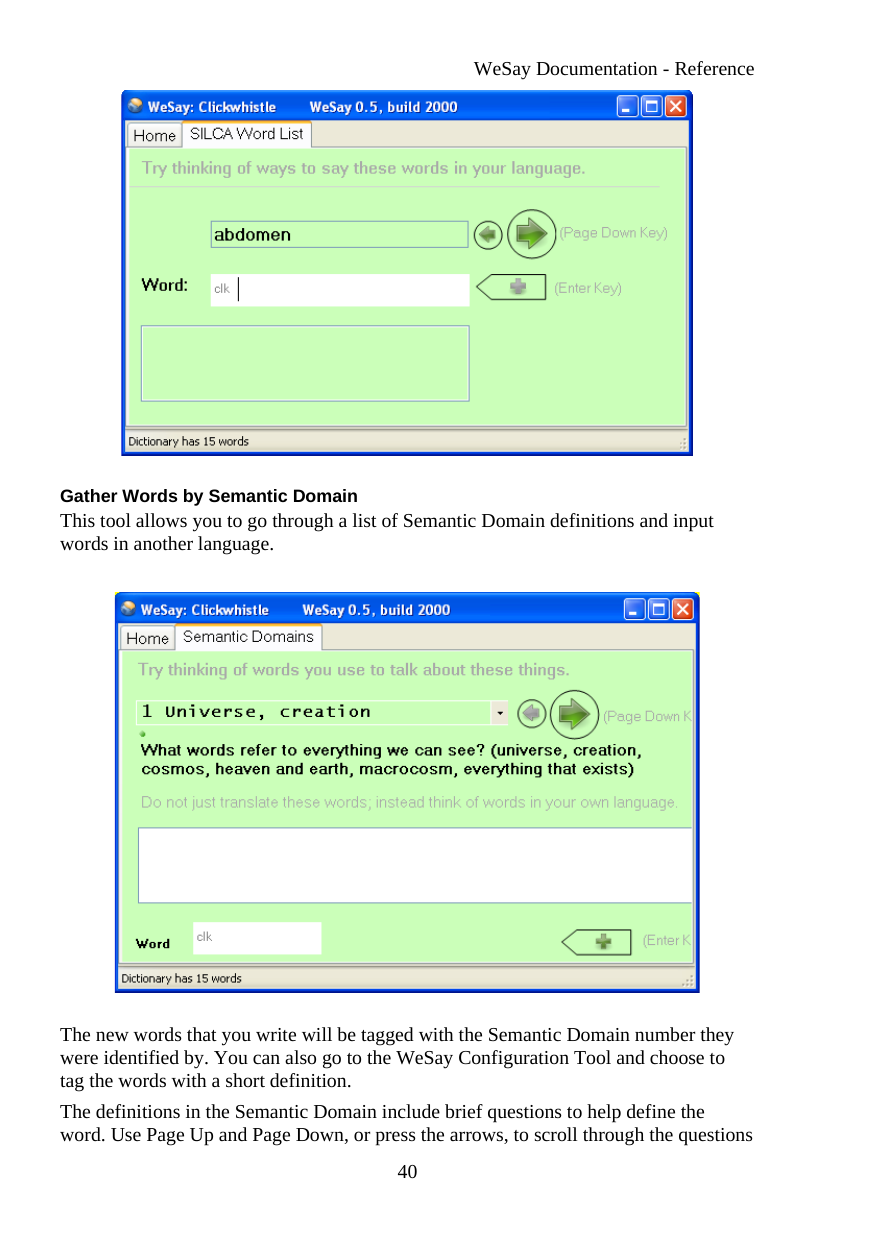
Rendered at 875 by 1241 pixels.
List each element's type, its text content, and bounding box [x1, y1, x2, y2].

picture [121, 90, 693, 456]
text The new words that you write will be tagged with the Semantic Domain number they were identified by. You can also go to the WeSay Configuration Tool and choose to tag the words with a short definition. [60, 564, 754, 1091]
text The definitions in the Semantic Domain include brief questions to help define the word. Use Page Up and Page Down, or press the arrows, to scroll through the questions [60, 1100, 754, 1146]
subtitle Gather Words by Semantic Domain [60, 456, 754, 506]
picture [114, 592, 700, 993]
text This tool allows you to go through a list of Semantic Domain definitions and input words in another language. [60, 509, 754, 555]
